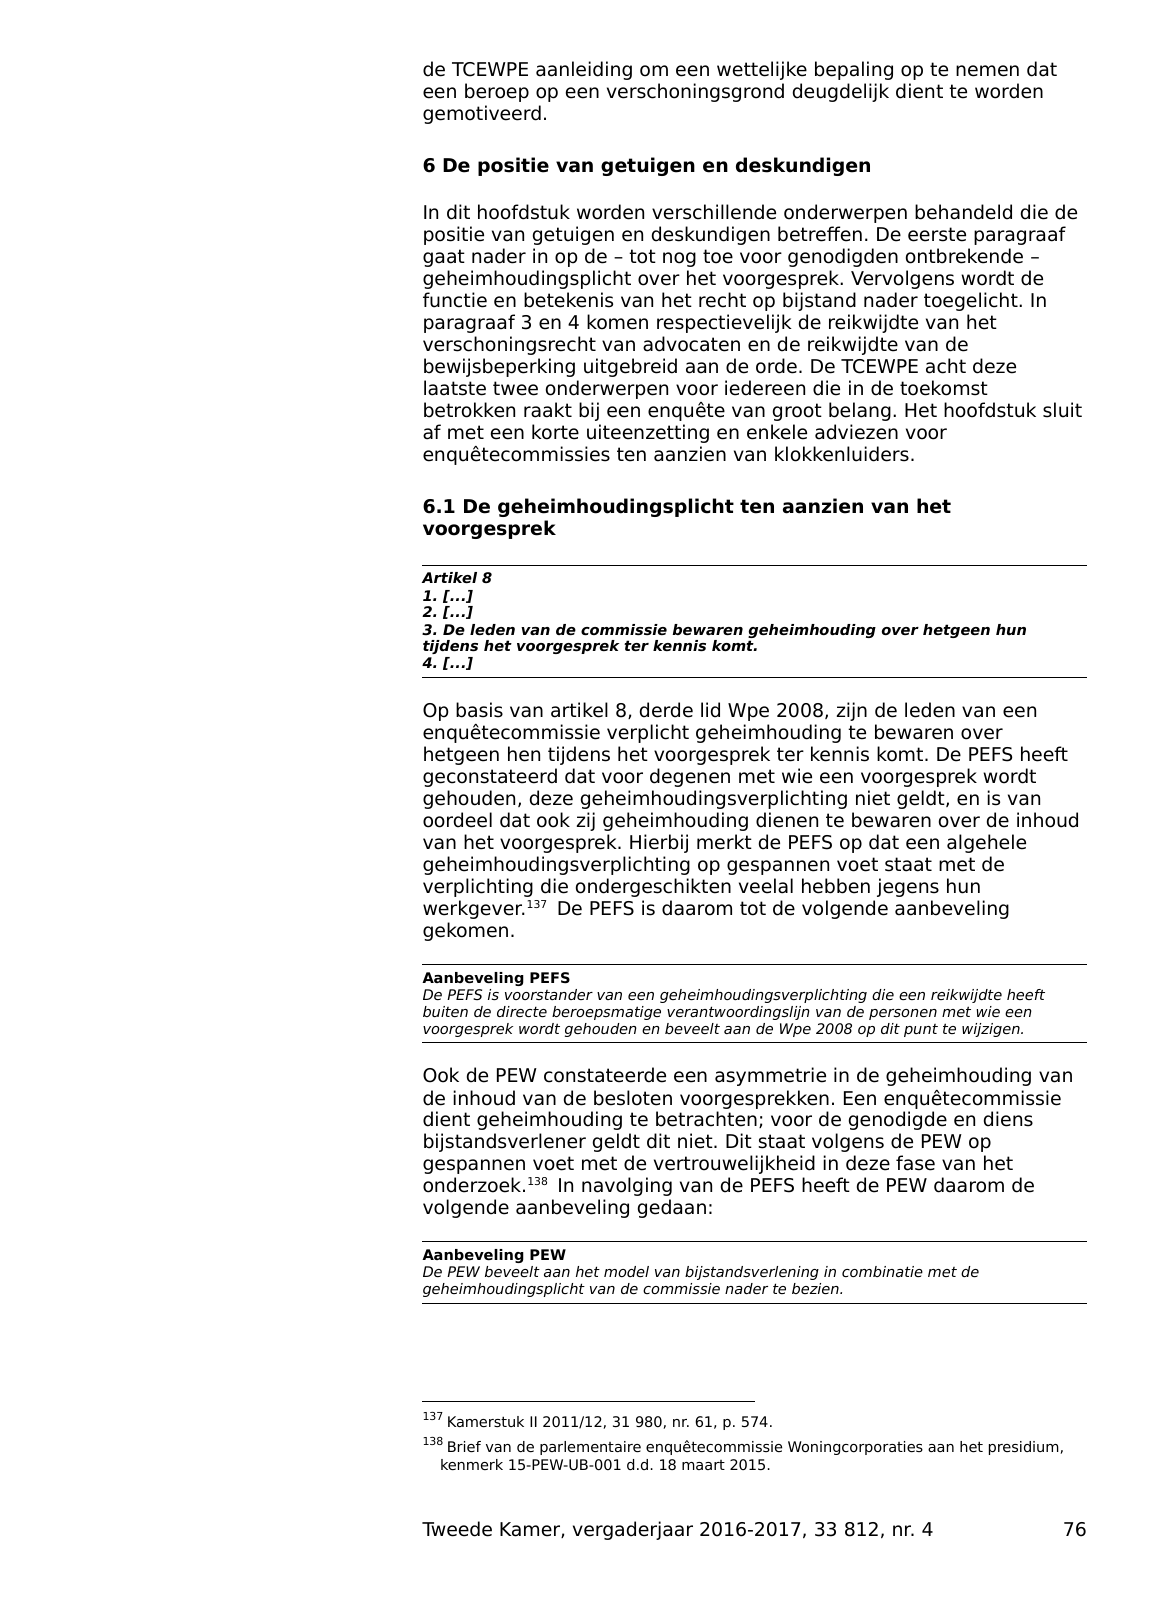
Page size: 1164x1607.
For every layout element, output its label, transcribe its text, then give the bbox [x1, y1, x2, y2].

subtitle 6.1 De geheimhoudingsplicht ten aanzien van het voorgesprek [422, 496, 1087, 540]
text Kamerstuk II 2011/12, 31 980, nr. 61, p. 574. [422, 1410, 1087, 1432]
text Brief van de parlementaire enquêtecommissie Woningcorporaties aan het presidium, kenmerk 15-PEW-UB-001 d.d. 18 maart 2015. [422, 1435, 1087, 1474]
text Op basis van artikel 8, derde lid Wpe 2008, zijn de leden van een enquêtecommissie verplicht geheimhouding te bewaren over hetgeen hen tijdens het voorgesprek ter kennis komt. De PEFS heeft geconstateerd dat voor degenen met wie een voorgesprek wordt gehouden, deze geheimhoudingsverplichting niet geldt, en is van oordeel dat ook zij geheimhouding dienen te bewaren over de inhoud van het voorgesprek. Hierbij merkt de PEFS op dat een algehele geheimhoudingsverplichting op gespannen voet staat met de verplichting die ondergeschikten veelal hebben jegens hun werkgever. De PEFS is daarom tot de volgende aanbeveling gekomen. [422, 700, 1087, 942]
text Ook de PEW constateerde een asymmetrie in de geheimhouding van de inhoud van de besloten voorgesprekken. Een enquêtecommissie dient geheimhouding te betrachten; voor de genodigde en diens bijstandsverlener geldt dit niet. Dit staat volgens de PEW op gespannen voet met de vertrouwelijkheid in deze fase van het onderzoek. In navolging van de PEFS heeft de PEW daarom de volgende aanbeveling gedaan: [422, 1065, 1087, 1219]
table_header Artikel 8 1. [...] 2. [...] 3. De leden van de commissie bewaren geheimhouding over hetgeen hun tijdens het voorgesprek ter kennis komt. 4. [...] [422, 566, 1087, 677]
text de TCEWPE aanleiding om een wettelijke bepaling op te nemen dat een beroep op een verschoningsgrond deugdelijk dient te worden gemotiveerd. [422, 59, 1087, 125]
table_header Aanbeveling PEW De PEW beveelt aan het model van bijstandsverlening in combinatie met de geheimhoudingsplicht van de commissie nader te bezien. [422, 1242, 1087, 1302]
text In dit hoofdstuk worden verschillende onderwerpen behandeld die de positie van getuigen en deskundigen betreffen. De eerste paragraaf gaat nader in op de – tot nog toe voor genodigden ontbrekende – geheimhoudingsplicht over het voorgesprek. Vervolgens wordt de functie en betekenis van het recht op bijstand nader toegelicht. In paragraaf 3 en 4 komen respectievelijk de reikwijdte van het verschoningsrecht van advocaten en de reikwijdte van de bewijsbeperking uitgebreid aan de orde. De TCEWPE acht deze laatste twee onderwerpen voor iedereen die in de toekomst betrokken raakt bij een enquête van groot belang. Het hoofdstuk sluit af met een korte uiteenzetting en enkele adviezen voor enquêtecommissies ten aanzien van klokkenluiders. [422, 202, 1087, 466]
subtitle 6 De positie van getuigen en deskundigen [422, 155, 1087, 177]
table_header Aanbeveling PEFS De PEFS is voorstander van een geheimhoudingsverplichting die een reikwijdte heeft buiten de directe beroepsmatige verantwoordingslijn van de personen met wie een voorgesprek wordt gehouden en beveelt aan de Wpe 2008 op dit punt te wijzigen. [422, 965, 1087, 1042]
